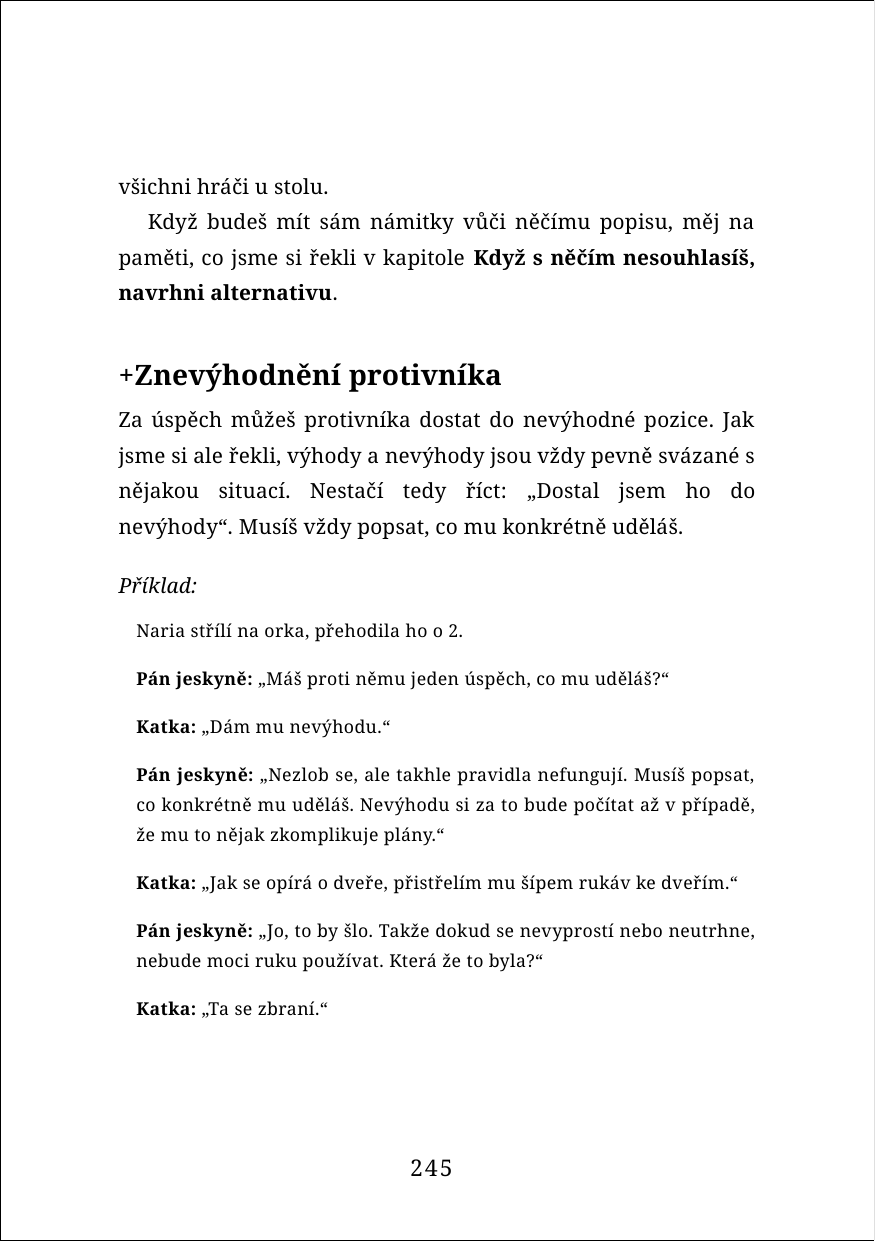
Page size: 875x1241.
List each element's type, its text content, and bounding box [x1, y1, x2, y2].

text Příklad: [118, 571, 756, 599]
text všichni hráči u stolu. Když budeš mít sám námitky vůči něčímu popisu, měj na paměti, co jsme si řekli v kapitole Když s něčím nesouhlasíš, navrhni alternativu. [118, 172, 756, 307]
text Naria střílí na orka, přehodila ho o 2. [136, 618, 756, 642]
text Katka: „Jak se opírá o dveře, přistřelím mu šípem rukáv ke dveřím.“ [136, 870, 756, 894]
text Pán jeskyně: „Jo, to by šlo. Takže dokud se nevyprostí nebo neutrhne, nebude moci ruku používat. Která že to byla?“ [136, 918, 756, 973]
subtitle +Znevýhodnění protivníka [118, 355, 756, 393]
text Pán jeskyně: „Nezlob se, ale takhle pravidla nefungují. Musíš popsat, co konkrétně mu uděláš. Nevýhodu si za to bude počítat až v případě, že mu to nějak zkomplikuje plány.“ [136, 762, 756, 847]
text Pán jeskyně: „Máš proti němu jeden úspěch, co mu uděláš?“ [136, 666, 756, 690]
text Katka: „Dám mu nevýhodu.“ [136, 714, 756, 738]
text Za úspěch můžeš protivníka dostat do nevýhodné pozice. Jak jsme si ale řekli, výhody a nevýhody jsou vždy pevně svázané s nějakou situací. Nestačí tedy říct: „Dostal jsem ho do nevýhody“. Musíš vždy popsat, co mu konkrétně uděláš. [118, 405, 756, 540]
text Katka: „Ta se zbraní.“ [136, 996, 756, 1021]
